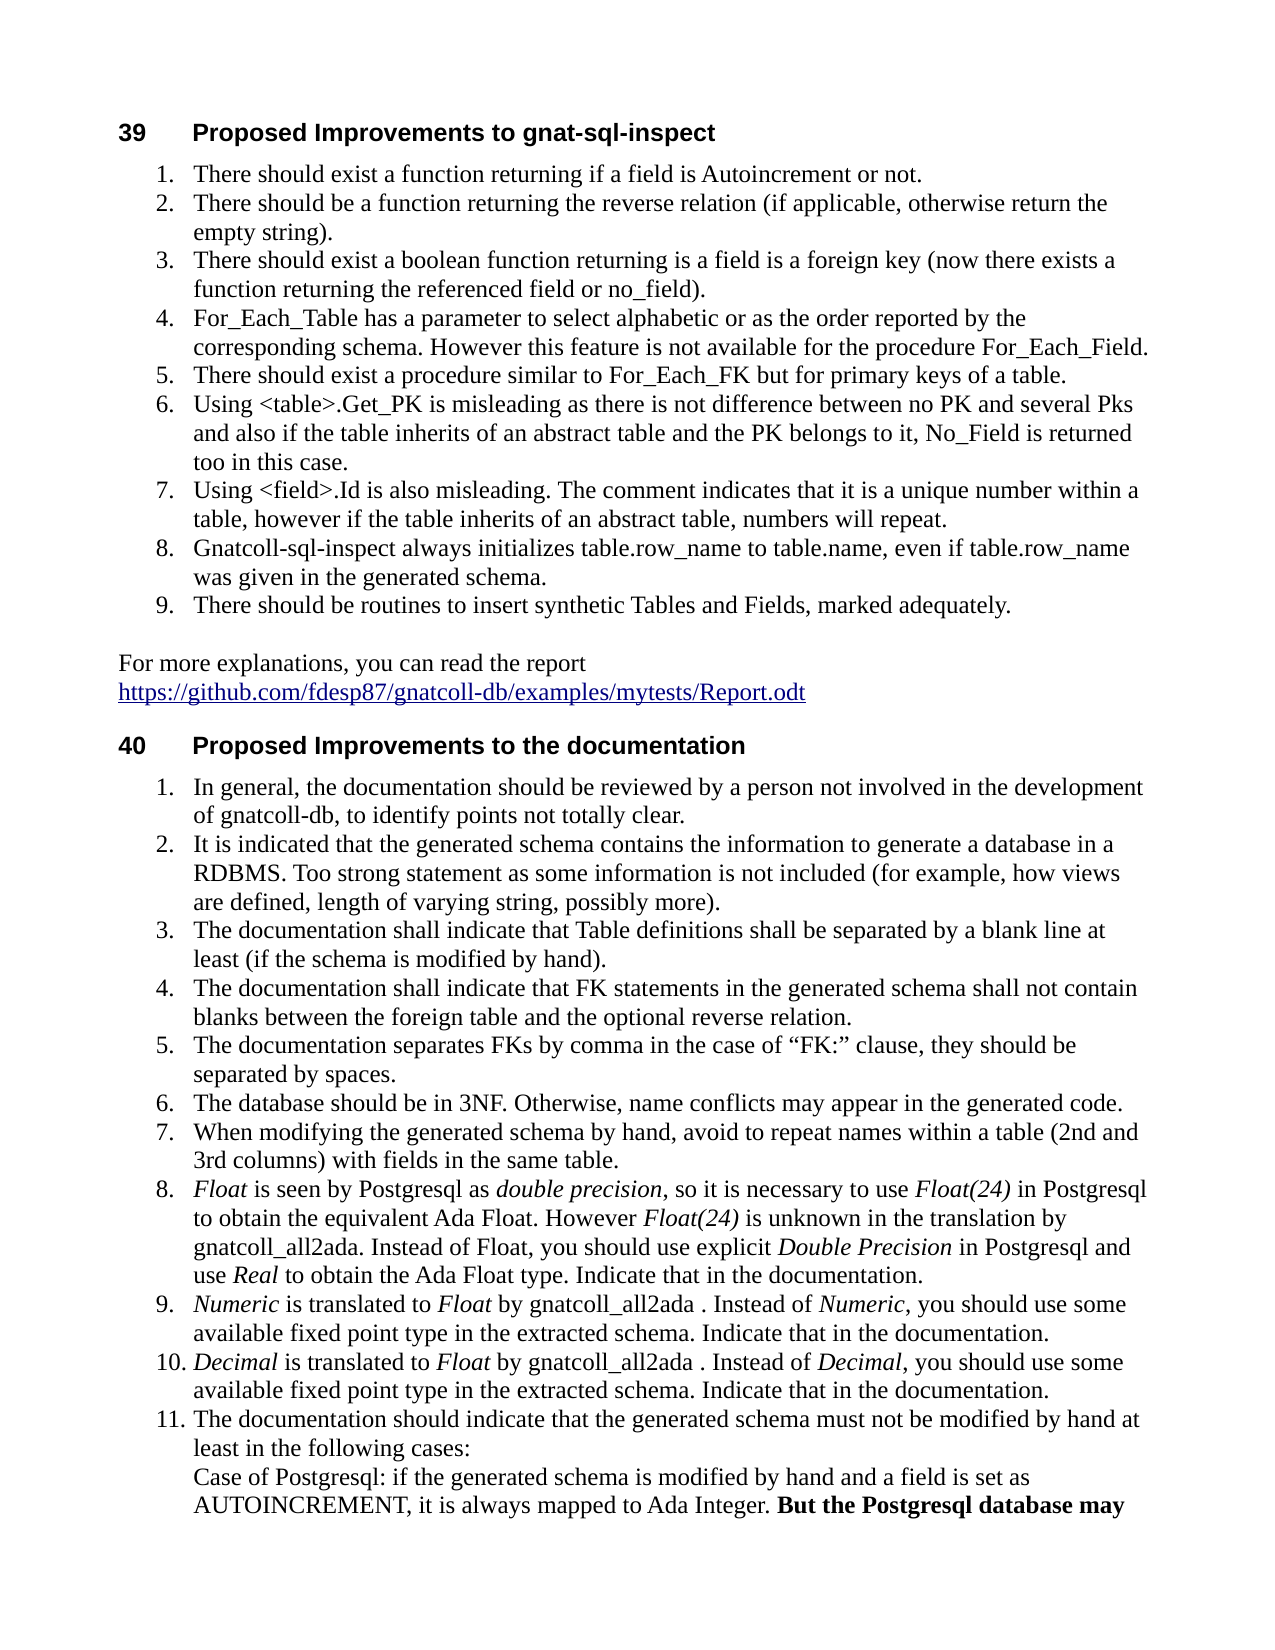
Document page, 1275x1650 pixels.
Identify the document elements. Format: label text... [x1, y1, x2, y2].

list Using <table>.Get_PK is misleading as there is not difference between no PK and several Pks and also if the table inherits of an abstract table and the PK belongs to it, No_Field is returned too in this case. [156, 389, 1157, 476]
text https://github.com/fdesp87/gnatcoll-db/examples/mytests/Report.odt [118, 677, 1157, 706]
subtitle Proposed Improvements to gnat-sql-inspect [118, 118, 1157, 147]
list Using <field>.Id is also misleading. The comment indicates that it is a unique number within a table, however if the table inherits of an abstract table, numbers will repeat. [156, 476, 1157, 533]
subtitle Proposed Improvements to the documentation [118, 731, 1157, 759]
list Decimal is translated to Float by gnatcoll_all2ada . Instead of Decimal, you should use some available fixed point type in the extracted schema. Indicate that in the documentation. [156, 1347, 1157, 1404]
list The documentation shall indicate that Table definitions shall be separated by a blank line at least (if the schema is modified by hand). [156, 916, 1157, 973]
list There should exist a procedure similar to For_Each_FK but for primary keys of a table. [156, 361, 1157, 389]
list There should exist a boolean function returning is a field is a foreign key (now there exists a function returning the referenced field or no_field). [156, 246, 1157, 303]
list Numeric is translated to Float by gnatcoll_all2ada . Instead of Numeric, you should use some available fixed point type in the extracted schema. Indicate that in the documentation. [156, 1289, 1157, 1347]
list When modifying the generated schema by hand, avoid to repeat names within a table (2nd and 3rd columns) with fields in the same table. [156, 1117, 1157, 1174]
text For more explanations, you can read the report [118, 648, 1157, 677]
list There should be a function returning the reverse relation (if applicable, otherwise return the empty string). [156, 188, 1157, 246]
list There should exist a function returning if a field is Autoincrement or not. [156, 159, 1157, 188]
list For_Each_Table has a parameter to select alphabetic or as the order reported by the corresponding schema. However this feature is not available for the procedure For_Each_Field. [156, 303, 1157, 361]
list The database should be in 3NF. Otherwise, name conflicts may appear in the generated code. [156, 1088, 1157, 1117]
list The documentation shall indicate that FK statements in the generated schema shall not contain blanks between the foreign table and the optional reverse relation. [156, 973, 1157, 1031]
list In general, the documentation should be reviewed by a person not involved in the development of gnatcoll-db, to identify points not totally clear. [156, 772, 1157, 829]
list The documentation should indicate that the generated schema must not be modified by hand at least in the following cases: Case of Postgresql: if the generated schema is modified by hand and a field is set as AUTOINCREMENT, it is always mapped to Ada Integer. But the Postgresql database may [156, 1404, 1157, 1519]
list Gnatcoll-sql-inspect always initializes table.row_name to table.name, even if table.row_name was given in the generated schema. [156, 533, 1157, 591]
list Float is seen by Postgresql as double precision, so it is necessary to use Float(24) in Postgresql to obtain the equivalent Ada Float. However Float(24) is unknown in the translation by gnatcoll_all2ada. Instead of Float, you should use explicit Double Precision in Postgresql and use Real to obtain the Ada Float type. Indicate that in the documentation. [156, 1174, 1157, 1289]
list There should be routines to insert synthetic Tables and Fields, marked adequately. [156, 591, 1157, 619]
list The documentation separates FKs by comma in the case of “FK:” clause, they should be separated by spaces. [156, 1031, 1157, 1088]
list It is indicated that the generated schema contains the information to generate a database in a RDBMS. Too strong statement as some information is not included (for example, how views are defined, length of varying string, possibly more). [156, 829, 1157, 916]
